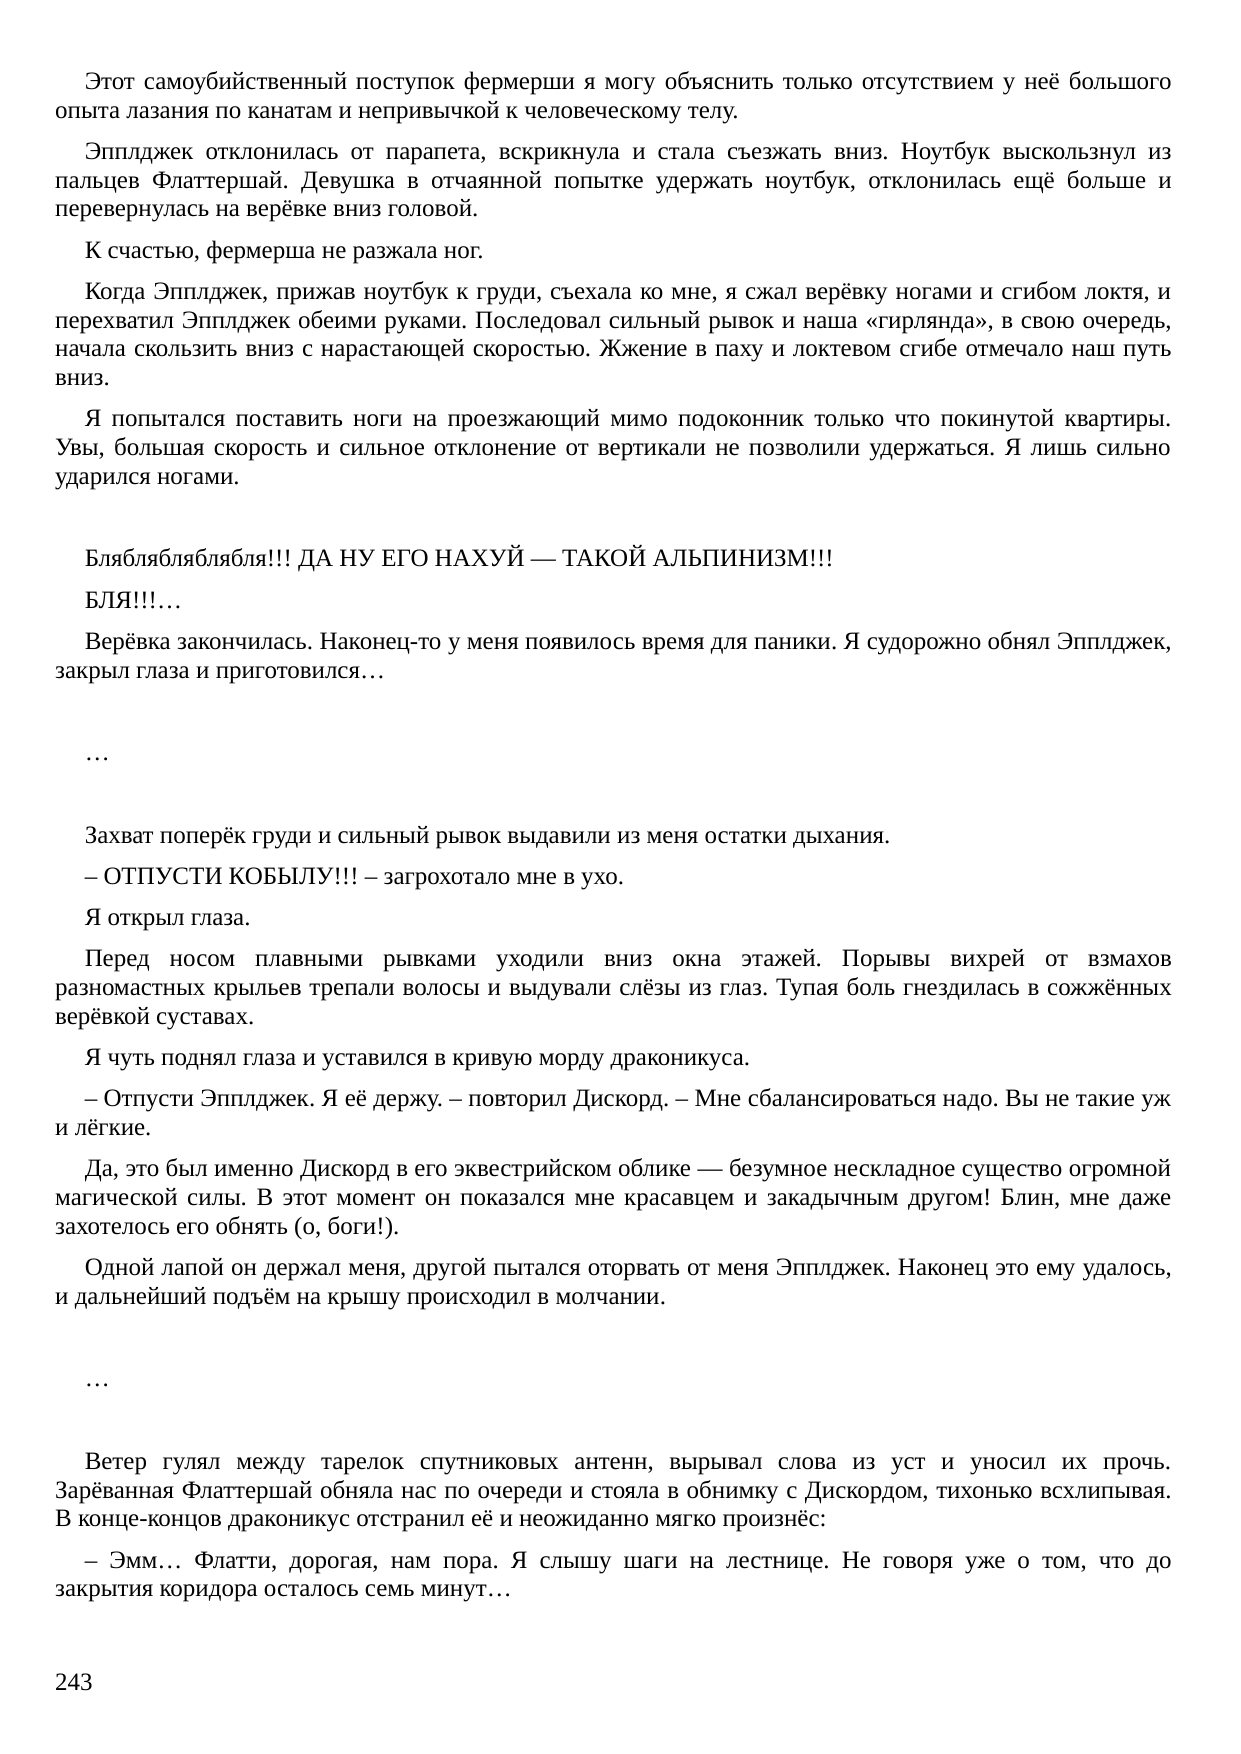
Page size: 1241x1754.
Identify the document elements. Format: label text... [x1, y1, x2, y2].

text К счастью, фермерша не разжала ног. [55, 235, 1173, 263]
text Да, это был именно Дискорд в его эквестрийском облике — безумное нескладное существо огромной магической силы. В этот момент он показался мне красавцем и закадычным другом! Блин, мне даже захотелось его обнять (о, боги!). [55, 1153, 1173, 1240]
text Этот самоубийственный поступок фермерши я могу объяснить только отсутствием у неё большого опыта лазания по канатам и непривычкой к человеческому телу. [55, 66, 1173, 123]
text … [55, 737, 1173, 766]
text Когда Эпплджек, прижав ноутбук к груди, съехала ко мне, я сжал верёвку ногами и сгибом локтя, и перехватил Эпплджек обеими руками. Последовал сильный рывок и наша «гирлянда», в свою очередь, начала скользить вниз с нарастающей скоростью. Жжение в паху и локтевом сгибе отмечало наш путь вниз. [55, 276, 1173, 391]
text Захват поперёк груди и сильный рывок выдавили из меня остатки дыхания. [55, 820, 1173, 848]
text Верёвка закончилась. Наконец-то у меня появилось время для паники. Я судорожно обнял Эпплджек, закрыл глаза и приготовился… [55, 626, 1173, 683]
text Эпплджек отклонилась от парапета, вскрикнула и стала съезжать вниз. Ноутбук выскользнул из пальцев Флаттершай. Девушка в отчаянной попытке удержать ноутбук, отклонилась ещё больше и перевернулась на верёвке вниз головой. [55, 136, 1173, 222]
text БЛЯ!!!… [55, 585, 1173, 613]
text Я открыл глаза. [55, 902, 1173, 931]
text – Отпусти Эпплджек. Я её держу. – повторил Дискорд. – Мне сбалансироваться надо. Вы не такие уж и лёгкие. [55, 1083, 1173, 1141]
text Я чуть поднял глаза и уставился в кривую морду драконикуса. [55, 1042, 1173, 1071]
text Бляблябляблябля!!! ДА НУ ЕГО НАХУЙ — ТАКОЙ АЛЬПИНИЗМ!!! [55, 543, 1173, 572]
text Перед носом плавными рывками уходили вниз окна этажей. Порывы вихрей от взмахов разномастных крыльев трепали волосы и выдували слёзы из глаз. Тупая боль гнездилась в сожжённых верёвкой суставах. [55, 943, 1173, 1030]
text – Эмм… Флатти, дорогая, нам пора. Я слышу шаги на лестнице. Не говоря уже о том, что до закрытия коридора осталось семь минут… [55, 1545, 1173, 1602]
text … [55, 1363, 1173, 1392]
text Одной лапой он держал меня, другой пытался оторвать от меня Эпплджек. Наконец это ему удалось, и дальнейший подъём на крышу происходил в молчании. [55, 1252, 1173, 1310]
text Я попытался поставить ноги на проезжающий мимо подоконник только что покинутой квартиры. Увы, большая скорость и сильное отклонение от вертикали не позволили удержаться. Я лишь сильно ударился ногами. [55, 403, 1173, 490]
text – ОТПУСТИ КОБЫЛУ!!! – загрохотало мне в ухо. [55, 861, 1173, 890]
text Ветер гулял между тарелок спутниковых антенн, вырывал слова из уст и уносил их прочь. Зарёванная Флаттершай обняла нас по очереди и стояла в обнимку с Дискордом, тихонько всхлипывая. В конце-концов драконикус отстранил её и неожиданно мягко произнёс: [55, 1446, 1173, 1532]
